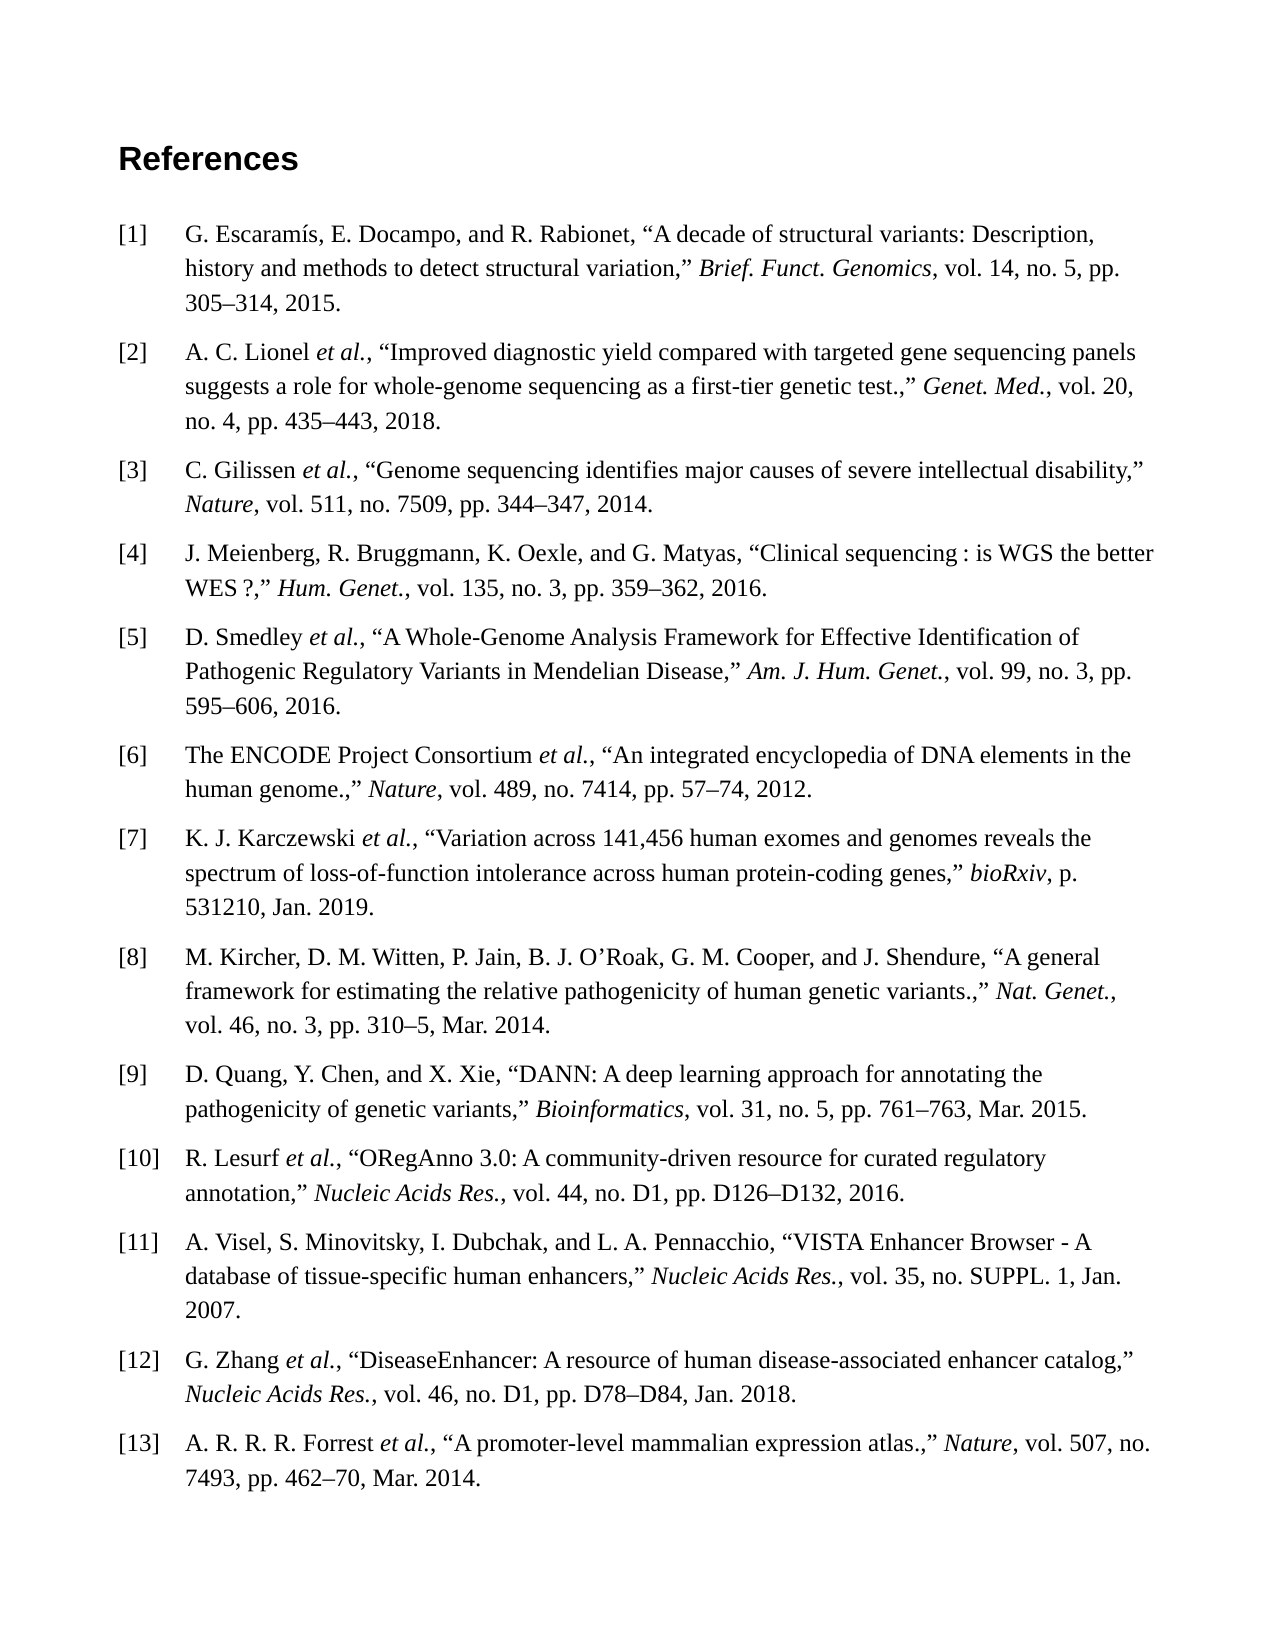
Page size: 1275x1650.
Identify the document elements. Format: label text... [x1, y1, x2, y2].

subtitle References [118, 139, 1157, 178]
text [9] D. Quang, Y. Chen, and X. Xie, “DANN: A deep learning approach for annotating the pathogenicity of genetic variants,” Bioinformatics, vol. 31, no. 5, pp. 761–763, Mar. 2015. [118, 1059, 1157, 1123]
text [12] G. Zhang et al., “DiseaseEnhancer: A resource of human disease-associated enhancer catalog,” Nucleic Acids Res., vol. 46, no. D1, pp. D78–D84, Jan. 2018. [118, 1345, 1157, 1408]
text [11] A. Visel, S. Minovitsky, I. Dubchak, and L. A. Pennacchio, “VISTA Enhancer Browser - A database of tissue-specific human enhancers,” Nucleic Acids Res., vol. 35, no. SUPPL. 1, Jan. 2007. [118, 1227, 1157, 1324]
text [5] D. Smedley et al., “A Whole-Genome Analysis Framework for Effective Identification of Pathogenic Regulatory Variants in Mendelian Disease,” Am. J. Hum. Genet., vol. 99, no. 3, pp. 595–606, 2016. [118, 622, 1157, 720]
text [8] M. Kircher, D. M. Witten, P. Jain, B. J. O’Roak, G. M. Cooper, and J. Shendure, “A general framework for estimating the relative pathogenicity of human genetic variants.,” Nat. Genet., vol. 46, no. 3, pp. 310–5, Mar. 2014. [118, 942, 1157, 1039]
text [6] The ENCODE Project Consortium et al., “An integrated encyclopedia of DNA elements in the human genome.,” Nature, vol. 489, no. 7414, pp. 57–74, 2012. [118, 740, 1157, 803]
text [7] K. J. Karczewski et al., “Variation across 141,456 human exomes and genomes reveals the spectrum of loss-of-function intolerance across human protein-coding genes,” bioRxiv, p. 531210, Jan. 2019. [118, 823, 1157, 921]
text [3] C. Gilissen et al., “Genome sequencing identifies major causes of severe intellectual disability,” Nature, vol. 511, no. 7509, pp. 344–347, 2014. [118, 455, 1157, 518]
text [13] A. R. R. R. Forrest et al., “A promoter-level mammalian expression atlas.,” Nature, vol. 507, no. 7493, pp. 462–70, Mar. 2014. [118, 1428, 1157, 1491]
text [1] G. Escaramís, E. Docampo, and R. Rabionet, “A decade of structural variants: Description, history and methods to detect structural variation,” Brief. Funct. Genomics, vol. 14, no. 5, pp. 305–314, 2015. [118, 219, 1157, 317]
text [10] R. Lesurf et al., “ORegAnno 3.0: A community-driven resource for curated regulatory annotation,” Nucleic Acids Res., vol. 44, no. D1, pp. D126–D132, 2016. [118, 1143, 1157, 1206]
text [2] A. C. Lionel et al., “Improved diagnostic yield compared with targeted gene sequencing panels suggests a role for whole-genome sequencing as a first-tier genetic test.,” Genet. Med., vol. 20, no. 4, pp. 435–443, 2018. [118, 337, 1157, 434]
text [4] J. Meienberg, R. Bruggmann, K. Oexle, and G. Matyas, “Clinical sequencing : is WGS the better WES ?,” Hum. Genet., vol. 135, no. 3, pp. 359–362, 2016. [118, 538, 1157, 602]
